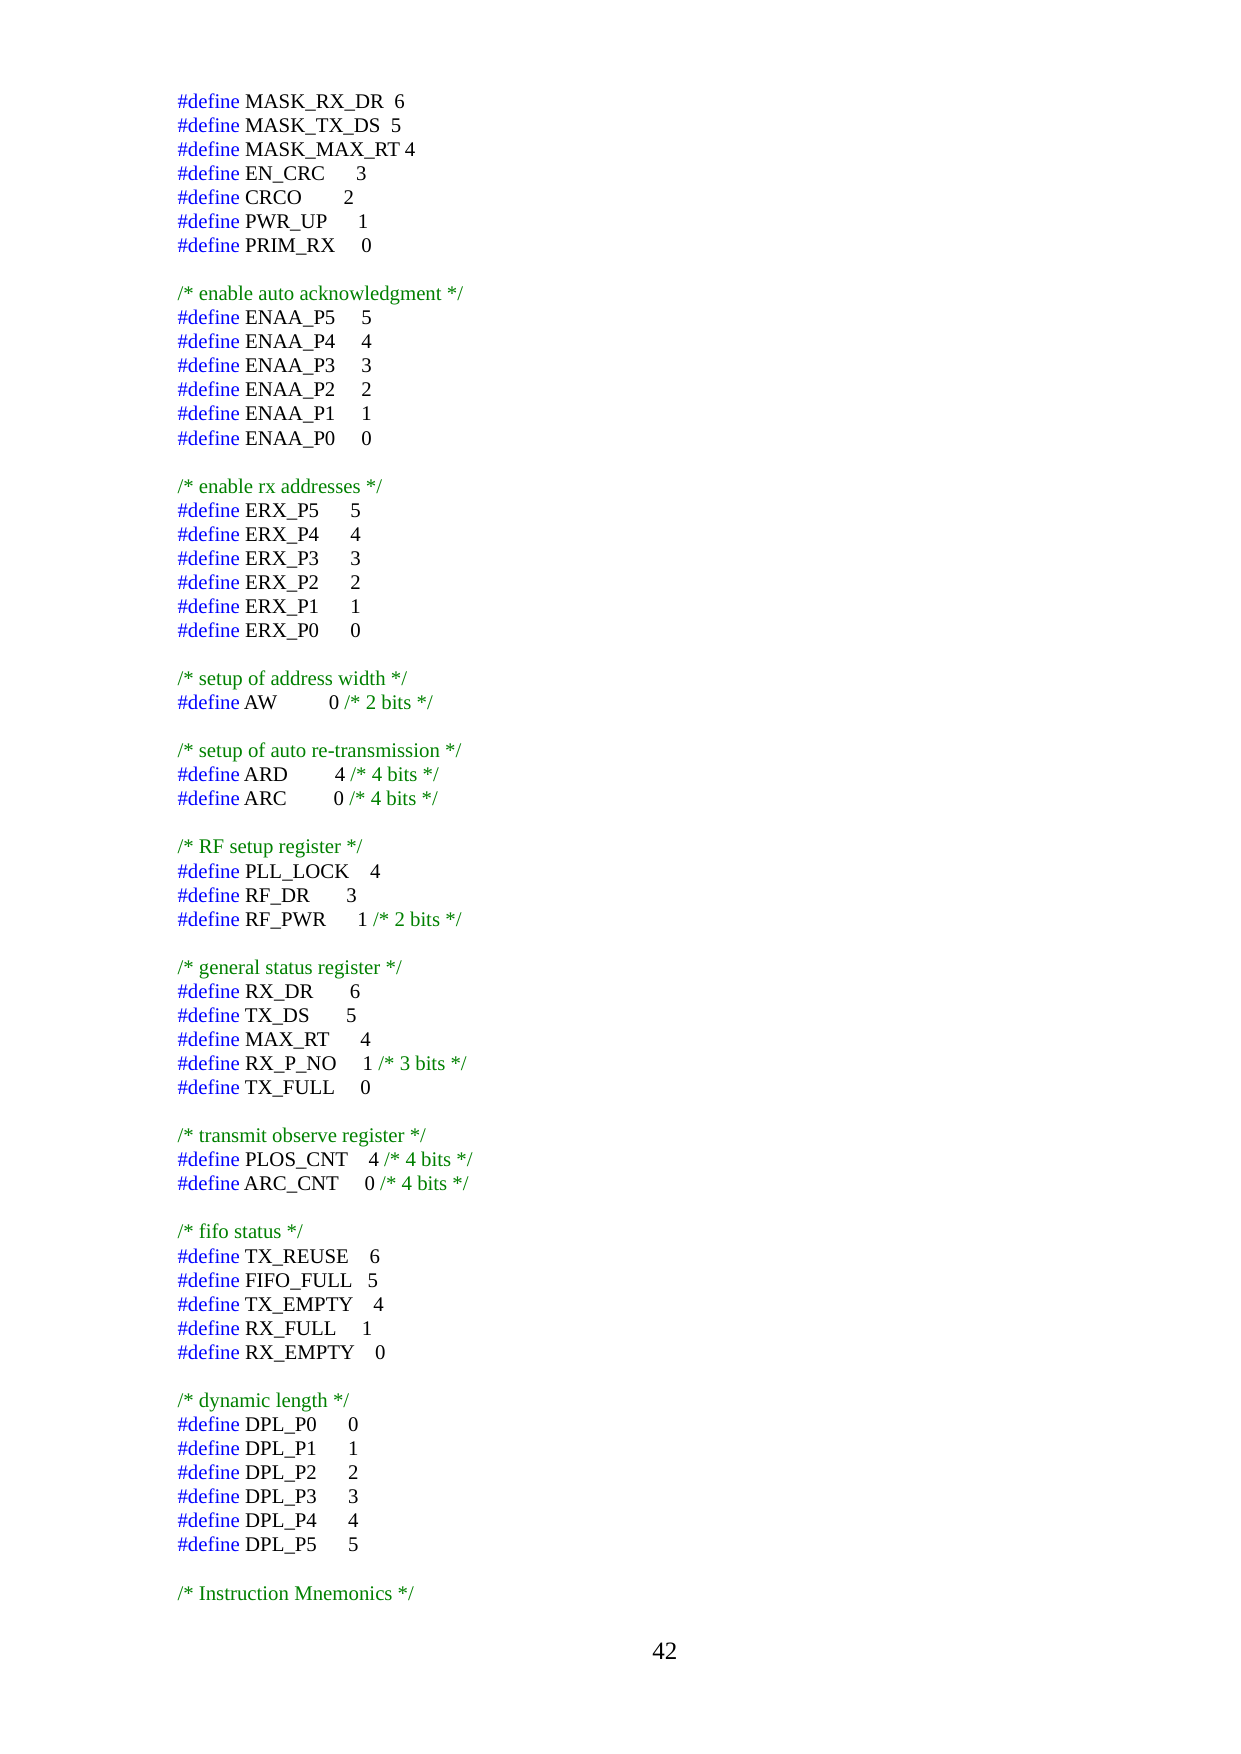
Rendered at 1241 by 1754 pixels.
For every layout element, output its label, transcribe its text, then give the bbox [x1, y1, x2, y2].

text /* setup of address width */ [177, 666, 1152, 690]
text #define PRIM_RX 0 [177, 233, 1152, 257]
text /* Instruction Mnemonics */ [177, 1580, 1152, 1604]
text #define DPL_P1 1 [177, 1436, 1152, 1460]
text #define PWR_UP 1 [177, 209, 1152, 233]
text #define MASK_MAX_RT 4 [177, 137, 1152, 161]
text #define RX_P_NO 1 /* 3 bits */ [177, 1051, 1152, 1075]
text #define ENAA_P4 4 [177, 329, 1152, 353]
text #define TX_REUSE 6 [177, 1243, 1152, 1268]
text #define MASK_TX_DS 5 [177, 113, 1152, 137]
text #define RX_EMPTY 0 [177, 1340, 1152, 1364]
text #define ERX_P5 5 [177, 498, 1152, 522]
text /* transmit observe register */ [177, 1123, 1152, 1147]
text #define RX_FULL 1 [177, 1316, 1152, 1340]
text #define DPL_P4 4 [177, 1508, 1152, 1532]
text #define DPL_P2 2 [177, 1460, 1152, 1484]
text #define ENAA_P5 5 [177, 305, 1152, 329]
text #define TX_DS 5 [177, 1003, 1152, 1027]
text #define ERX_P3 3 [177, 546, 1152, 570]
text #define CRCO 2 [177, 185, 1152, 209]
text #define ERX_P2 2 [177, 570, 1152, 594]
text #define PLOS_CNT 4 /* 4 bits */ [177, 1147, 1152, 1171]
text #define AW 0 /* 2 bits */ [177, 690, 1152, 714]
text #define DPL_P0 0 [177, 1412, 1152, 1436]
text #define ERX_P0 0 [177, 618, 1152, 642]
text /* general status register */ [177, 955, 1152, 979]
text #define ENAA_P0 0 [177, 425, 1152, 449]
text #define ARC 0 /* 4 bits */ [177, 786, 1152, 810]
text /* dynamic length */ [177, 1388, 1152, 1412]
text #define PLL_LOCK 4 [177, 858, 1152, 883]
text #define RX_DR 6 [177, 979, 1152, 1003]
text #define ERX_P1 1 [177, 594, 1152, 618]
text /* enable rx addresses */ [177, 473, 1152, 498]
text /* setup of auto re-transmission */ [177, 738, 1152, 762]
text #define DPL_P3 3 [177, 1484, 1152, 1508]
text #define EN_CRC 3 [177, 161, 1152, 185]
text #define ARC_CNT 0 /* 4 bits */ [177, 1171, 1152, 1195]
text #define ENAA_P1 1 [177, 401, 1152, 425]
text #define DPL_P5 5 [177, 1532, 1152, 1556]
text #define FIFO_FULL 5 [177, 1268, 1152, 1292]
text #define RF_DR 3 [177, 883, 1152, 907]
text #define RF_PWR 1 /* 2 bits */ [177, 907, 1152, 931]
text #define MASK_RX_DR 6 [177, 88, 1152, 113]
text #define ERX_P4 4 [177, 522, 1152, 546]
text #define ARD 4 /* 4 bits */ [177, 762, 1152, 786]
text #define ENAA_P3 3 [177, 353, 1152, 377]
text /* fifo status */ [177, 1219, 1152, 1243]
text /* RF setup register */ [177, 834, 1152, 858]
text /* enable auto acknowledgment */ [177, 281, 1152, 305]
text #define TX_FULL 0 [177, 1075, 1152, 1099]
text #define TX_EMPTY 4 [177, 1292, 1152, 1316]
text #define MAX_RT 4 [177, 1027, 1152, 1051]
text #define ENAA_P2 2 [177, 377, 1152, 401]
